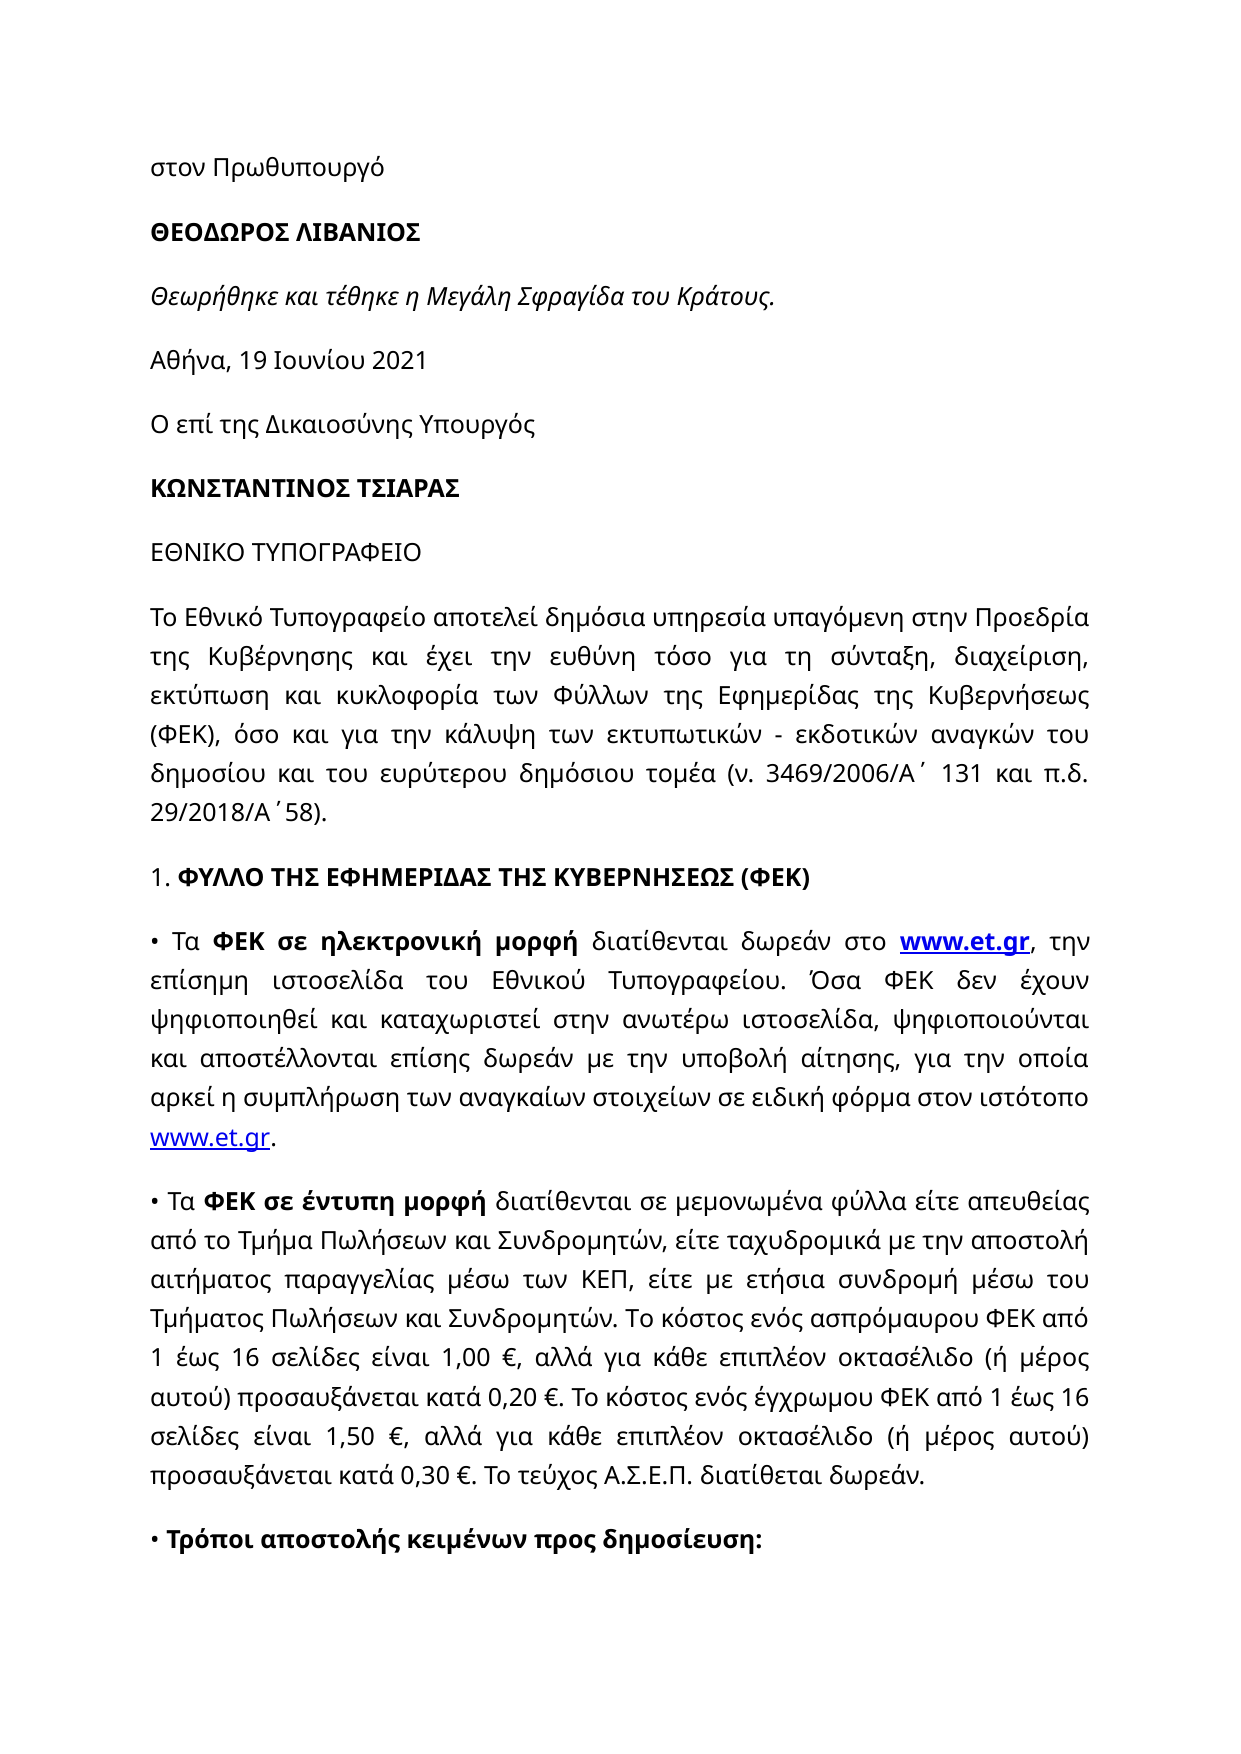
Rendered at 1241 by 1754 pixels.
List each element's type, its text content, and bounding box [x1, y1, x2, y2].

text στον Πρωθυπουργό [150, 150, 1090, 184]
text • Τα ΦΕΚ σε έντυπη μορφή διατίθενται σε μεμονωμένα φύλλα είτε απευθείας από το Τμήμα Πωλήσεων και Συνδρομητών, είτε ταχυδρομικά με την αποστολή αιτήματος παραγγελίας μέσω των ΚΕΠ, είτε με ετήσια συνδρομή μέσω του Τμήματος Πωλήσεων και Συνδρομητών. Tο κόστος ενός ασπρόμαυρου ΦΕΚ από 1 έως 16 σελίδες είναι 1,00 €, αλλά για κάθε επιπλέον οκτασέλιδο (ή μέρος αυτού) προσαυξάνεται κατά 0,20 €. Το κόστος ενός έγχρωμου ΦΕΚ από 1 έως 16 σελίδες είναι 1,50 €, αλλά για κάθε επιπλέον οκτασέλιδο (ή μέρος αυτού) προσαυξάνεται κατά 0,30 €. To τεύχος Α.Σ.Ε.Π. διατίθεται δωρεάν. [150, 1183, 1090, 1492]
text ΚΩΝΣΤΑΝΤΙΝΟΣ ΤΣΙΑΡΑΣ [150, 471, 1090, 505]
text 1. ΦΥΛΛΟ ΤΗΣ ΕΦΗΜΕΡΙΔΑΣ ΤΗΣ ΚΥΒΕΡΝΗΣΕΩΣ (ΦΕΚ) [150, 859, 1090, 893]
text Αθήνα, 19 Ιουνίου 2021 [150, 342, 1090, 377]
text Το Εθνικό Τυπογραφείο αποτελεί δημόσια υπηρεσία υπαγόμενη στην Προεδρία της Κυβέρνησης και έχει την ευθύνη τόσο για τη σύνταξη, διαχείριση, εκτύπωση και κυκλοφορία των Φύλλων της Εφημερίδας της Κυβερνήσεως (ΦΕΚ), όσο και για την κάλυψη των εκτυπωτικών - εκδοτικών αναγκών του δημοσίου και του ευρύτερου δημόσιου τομέα (ν. 3469/2006/Α΄ 131 και π.δ. 29/2018/Α΄58). [150, 599, 1090, 829]
text • Τα ΦΕΚ σε ηλεκτρονική μορφή διατίθενται δωρεάν στο www.et.gr, την επίσημη ιστοσελίδα του Εθνικού Τυπογραφείου. Όσα ΦΕΚ δεν έχουν ψηφιοποιηθεί και καταχωριστεί στην ανωτέρω ιστοσελίδα, ψηφιοποιούνται και αποστέλλονται επίσης δωρεάν με την υποβολή αίτησης, για την οποία αρκεί η συμπλήρωση των αναγκαίων στοιχείων σε ειδική φόρμα στον ιστότοπο www.et.gr. [150, 923, 1090, 1153]
text • Τρόποι αποστολής κειμένων προς δημοσίευση: [150, 1522, 1090, 1556]
text ΘΕΟΔΩΡΟΣ ΛΙΒΑΝΙΟΣ [150, 214, 1090, 248]
text Θεωρήθηκε και τέθηκε η Μεγάλη Σφραγίδα του Κράτους. [150, 278, 1090, 312]
text ΕΘΝΙΚΟ ΤΥΠΟΓΡΑΦΕΙΟ [150, 535, 1090, 569]
text Ο επί της Δικαιοσύνης Υπουργός [150, 407, 1090, 441]
